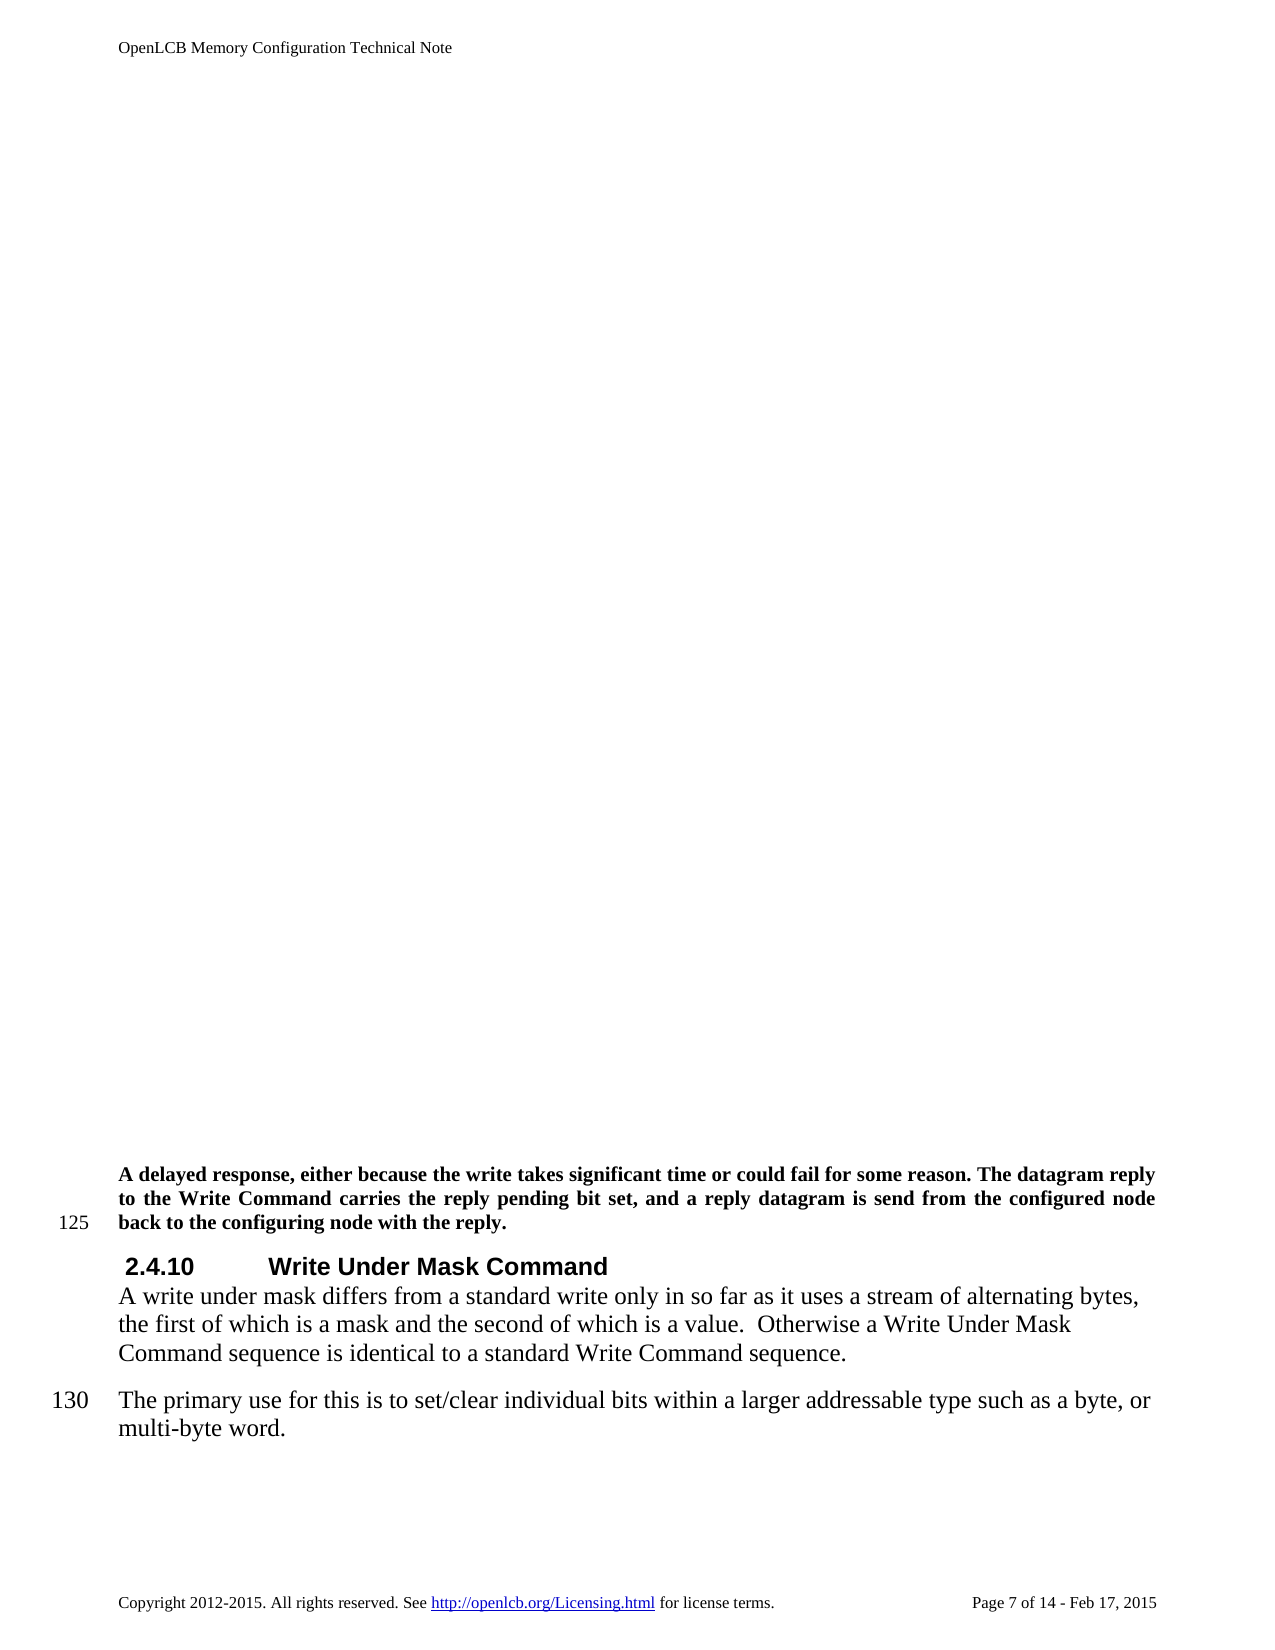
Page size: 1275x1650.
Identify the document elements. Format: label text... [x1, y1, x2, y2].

text A delayed response, either because the write takes significant time or could fail for some reason. The datagram reply to the Write Command carries the reply pending bit set, and a reply datagram is send from the configured node back to the configuring node with the reply. [118, 150, 1157, 1234]
subtitle Write Under Mask Command [118, 1252, 1157, 1281]
text The primary use for this is to set/clear individual bits within a larger addressable type such as a byte, or multi-byte word. [118, 1385, 1157, 1442]
text A write under mask differs from a standard write only in so far as it uses a stream of alternating bytes, the first of which is a mask and the second of which is a value. Otherwise a Write Under Mask Command sequence is identical to a standard Write Command sequence. [118, 1281, 1157, 1367]
